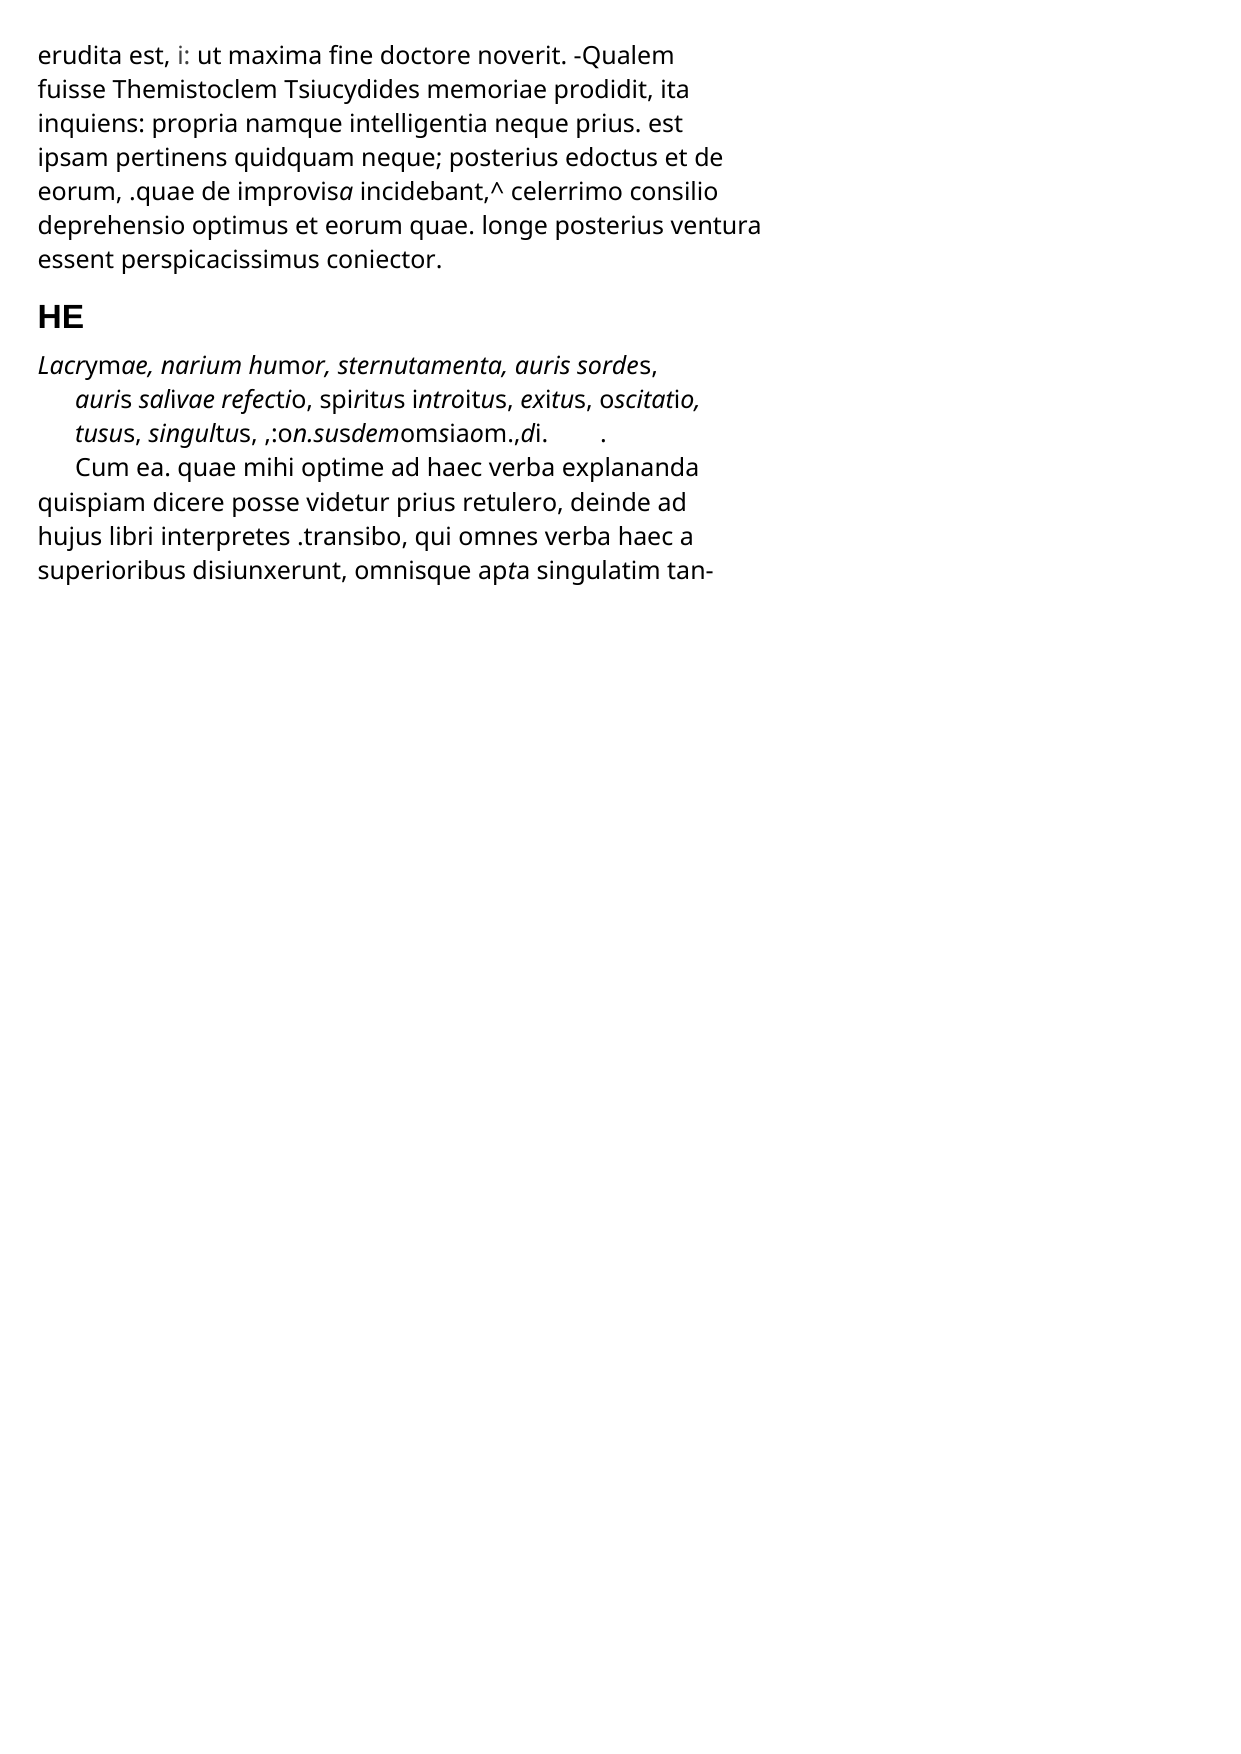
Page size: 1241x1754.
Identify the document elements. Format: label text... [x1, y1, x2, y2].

text erudita est, i: ut maxima fine doctore noverit. -Qualem fuisse Themistoclem Tsiucydides memoriae prodidit, ita inquiens: propria namque intelligentia neque prius. est ipsam pertinens quidquam neque; posterius edoctus et de eorum, .quae de improvisa incidebant,^ celerrimo consilio deprehensio optimus et eorum quae. longe posterius ventura essent perspicacissimus coniector. [37, 37, 1203, 276]
text Lacrymae, narium humor, sternutamenta, auris sordes, auris salivae refectio, spiritus introitus, exitus, oscitatio, tusus, singultus, ,:on.susdemomsiaom.,di. . [37, 348, 1203, 450]
text Cum ea. quae mihi optime ad haec verba explananda quispiam dicere posse videtur prius retulero, deinde ad hujus libri interpretes .transibo, qui omnes verba haec a superioribus disiunxerunt, omnisque apta singulatim tan- [37, 450, 1203, 586]
subtitle HE [37, 297, 1203, 335]
